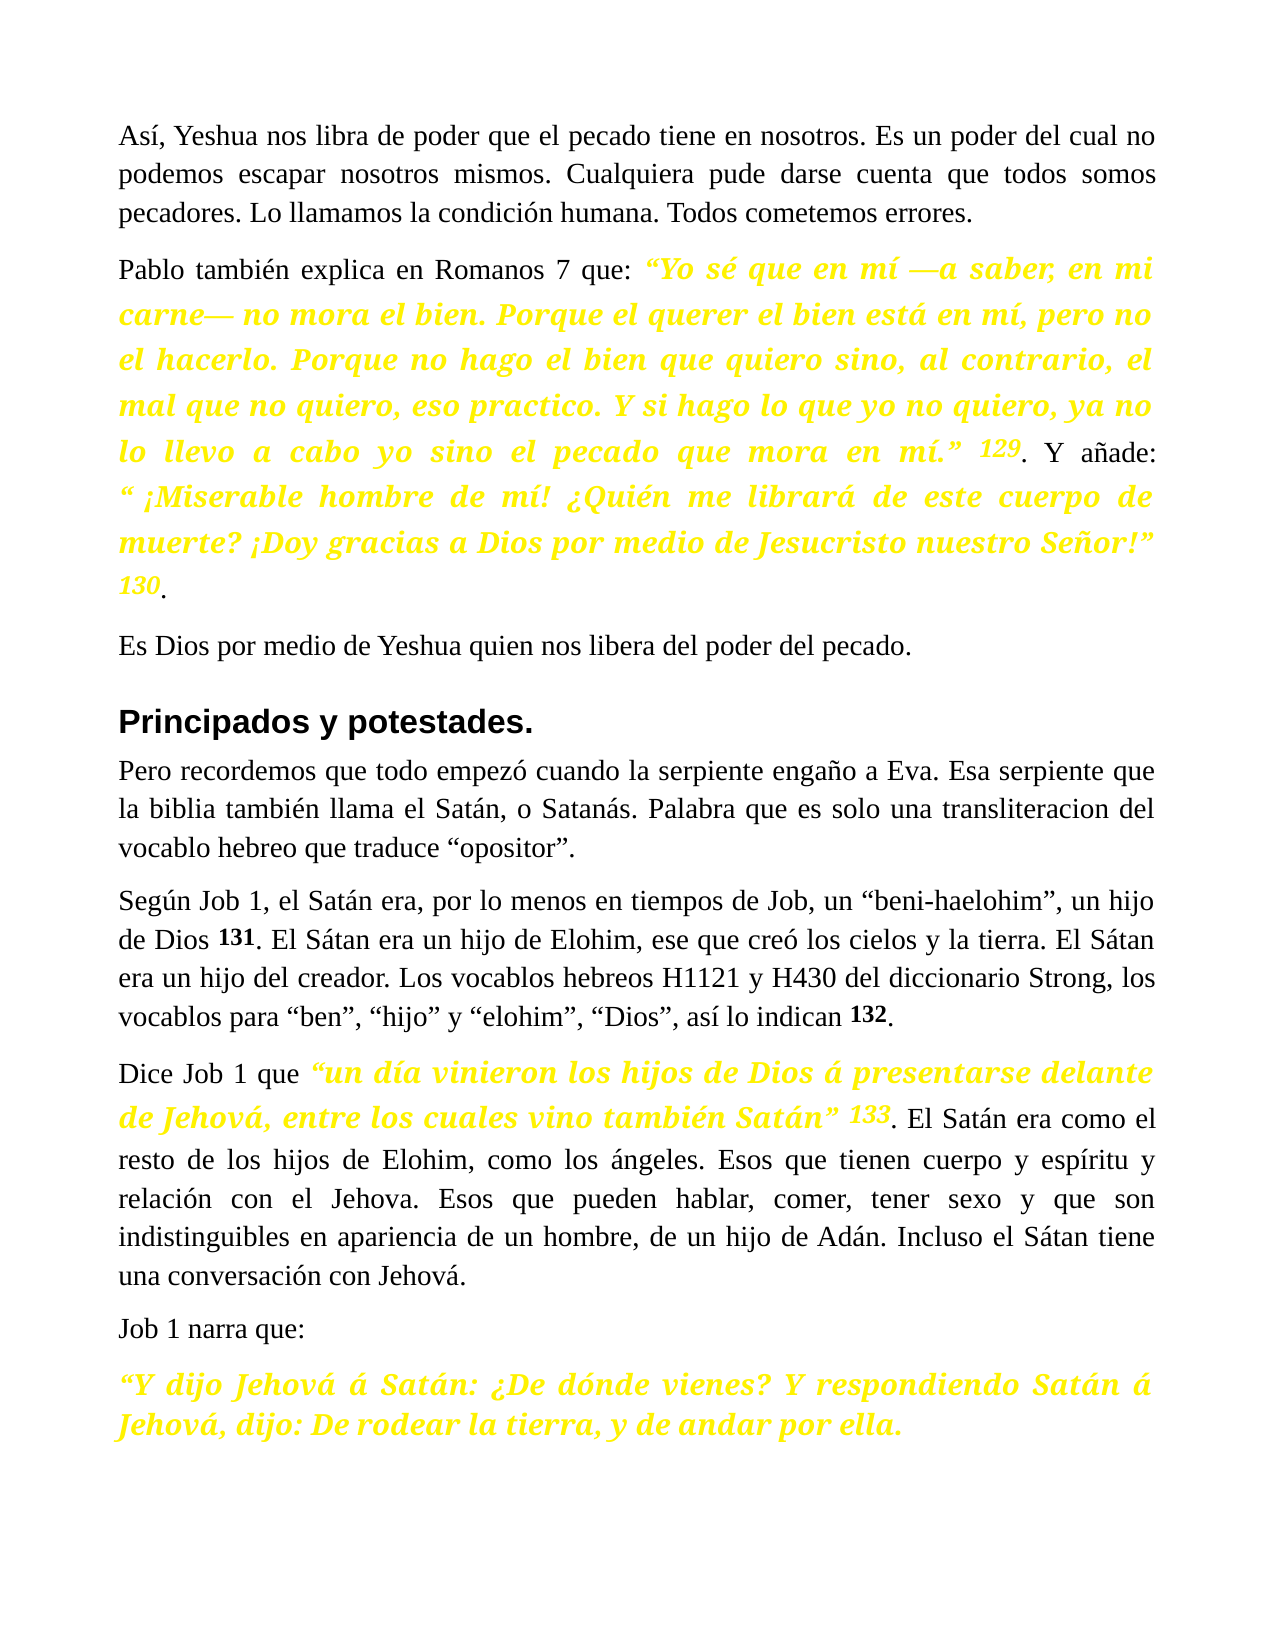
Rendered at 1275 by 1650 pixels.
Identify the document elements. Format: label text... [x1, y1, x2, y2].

text Pero recordemos que todo empezó cuando la serpiente engaño a Eva. Esa serpiente que la biblia también llama el Satán, o Satanás. Palabra que es solo una transliteracion del vocablo hebreo que traduce “opositor”. [118, 753, 1157, 864]
text Job 1 narra que: [118, 1311, 1157, 1344]
text Pablo también explica en Romanos 7 que: “Yo sé que en mí —a saber, en mi carne— no mora el bien. Porque el querer el bien está en mí, pero no el hacerlo. Porque no hago el bien que quiero sino, al contrario, el mal que no quiero, eso practico. Y si hago lo que yo no quiero, ya no lo llevo a cabo yo sino el pecado que mora en mí.” . Y añade: “ ¡Miserable hombre de mí! ¿Quién me librará de este cuerpo de muerte? ¡Doy gracias a Dios por medio de Jesucristo nuestro Señor!” . [118, 248, 1157, 607]
text Dice Job 1 que “un día vinieron los hijos de Dios á presentarse delante de Jehová, entre los cuales vino también Satán” . El Satán era como el resto de los hijos de Elohim, como los ángeles. Esos que tienen cuerpo y espíritu y relación con el Jehova. Esos que pueden hablar, comer, tener sexo y que son indistinguibles en apariencia de un hombre, de un hijo de Adán. Incluso el Sátan tiene una conversación con Jehová. [118, 1052, 1157, 1291]
subtitle Principados y potestades. [118, 702, 1157, 741]
text Es Dios por medio de Yeshua quien nos libera del poder del pecado. [118, 628, 1157, 661]
text Así, Yeshua nos libra de poder que el pecado tiene en nosotros. Es un poder del cual no podemos escapar nosotros mismos. Cualquiera pude darse cuenta que todos somos pecadores. Lo llamamos la condición humana. Todos cometemos errores. [118, 118, 1157, 229]
text Según Job 1, el Satán era, por lo menos en tiempos de Job, un “beni-haelohim”, un hijo de Dios . El Sátan era un hijo de Elohim, ese que creó los cielos y la tierra. El Sátan era un hijo del creador. Los vocablos hebreos H1121 y H430 del diccionario Strong, los vocablos para “ben”, “hijo” y “elohim”, “Dios”, así lo indican . [118, 883, 1157, 1032]
text “Y dijo Jehová á Satán: ¿De dónde vienes? Y respondiendo Satán á Jehová, dijo: De rodear la tierra, y de andar por ella. [118, 1364, 1157, 1443]
